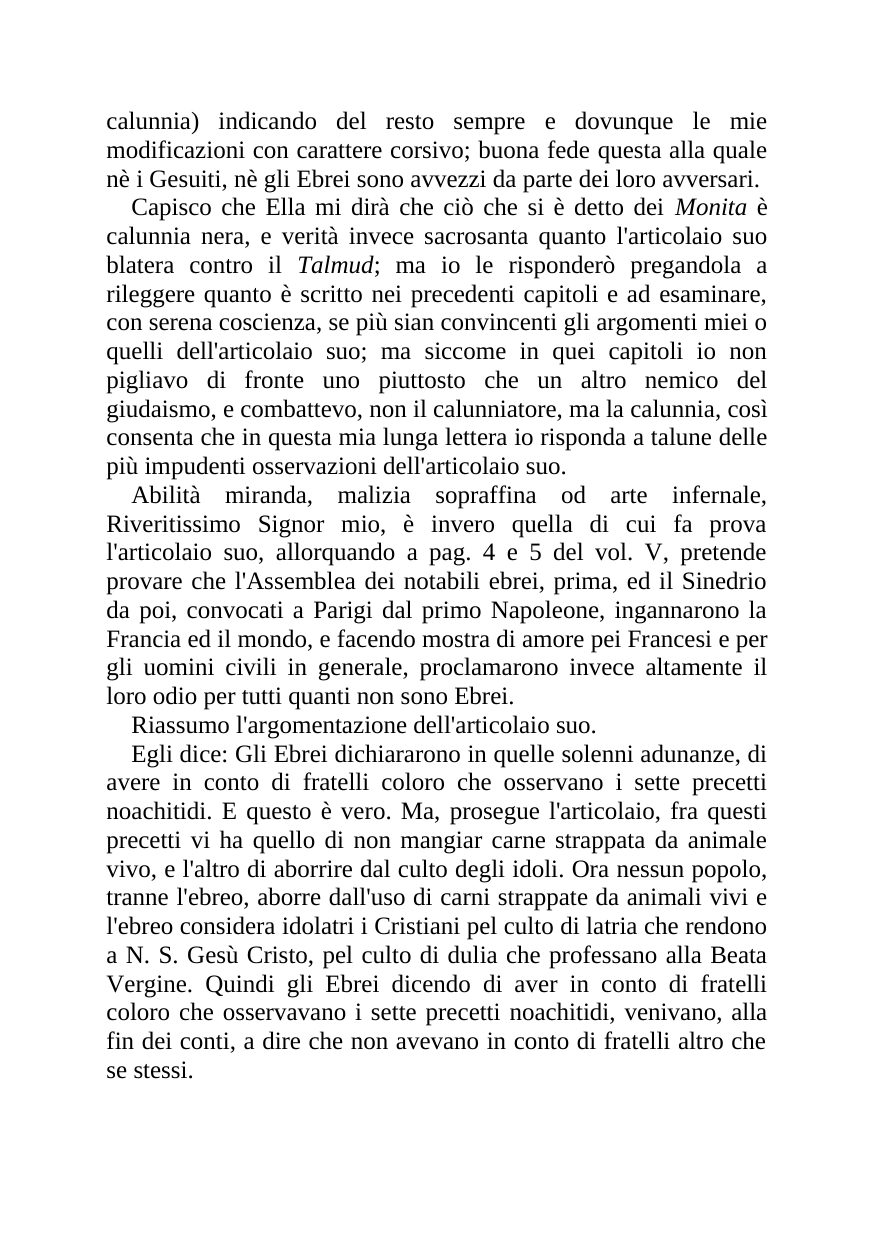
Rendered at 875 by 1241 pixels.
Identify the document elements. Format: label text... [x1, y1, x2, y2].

text Abilità miranda, malizia sopraffina od arte infernale, Riveritissimo Signor mio, è invero quella di cui fa prova l'articolaio suo, allorquando a pag. 4 e 5 del vol. V, pretende provare che l'Assemblea dei notabili ebrei, prima, ed il Sinedrio da poi, convocati a Parigi dal primo Napoleone, ingannarono la Francia ed il mondo, e facendo mostra di amore pei Francesi e per gli uomini civili in generale, proclamarono invece altamente il loro odio per tutti quanti non sono Ebrei. [106, 480, 768, 710]
text Capisco che Ella mi dirà che ciò che si è detto dei Monita è calunnia nera, e verità invece sacrosanta quanto l'articolaio suo blatera contro il Talmud; ma io le risponderò pregandola a rileggere quanto è scritto nei precedenti capitoli e ad esaminare, con serena coscienza, se più sian convincenti gli argomenti miei o quelli dell'articolaio suo; ma siccome in quei capitoli io non pigliavo di fronte uno piuttosto che un altro nemico del giudaismo, e combattevo, non il calunniatore, ma la calunnia, così consenta che in questa mia lunga lettera io risponda a talune delle più impudenti osservazioni dell'articolaio suo. [106, 192, 768, 480]
text Egli dice: Gli Ebrei dichiararono in quelle solenni adunanze, di avere in conto di fratelli coloro che osservano i sette precetti noachitidi. E questo è vero. Ma, prosegue l'articolaio, fra questi precetti vi ha quello di non mangiar carne strappata da animale vivo, e l'altro di aborrire dal culto degli idoli. Ora nessun popolo, tranne l'ebreo, aborre dall'uso di carni strappate da animali vivi e l'ebreo considera idolatri i Cristiani pel culto di latria che rendono a N. S. Gesù Cristo, pel culto di dulia che professano alla Beata Vergine. Quindi gli Ebrei dicendo di aver in conto di fratelli coloro che osservavano i sette precetti noachitidi, venivano, alla fin dei conti, a dire che non avevano in conto di fratelli altro che se stessi. [106, 739, 768, 1084]
text calunnia) indicando del resto sempre e dovunque le mie modificazioni con carattere corsivo; buona fede questa alla quale nè i Gesuiti, nè gli Ebrei sono avvezzi da parte dei loro avversari. [106, 106, 768, 192]
text Riassumo l'argomentazione dell'articolaio suo. [106, 710, 768, 739]
